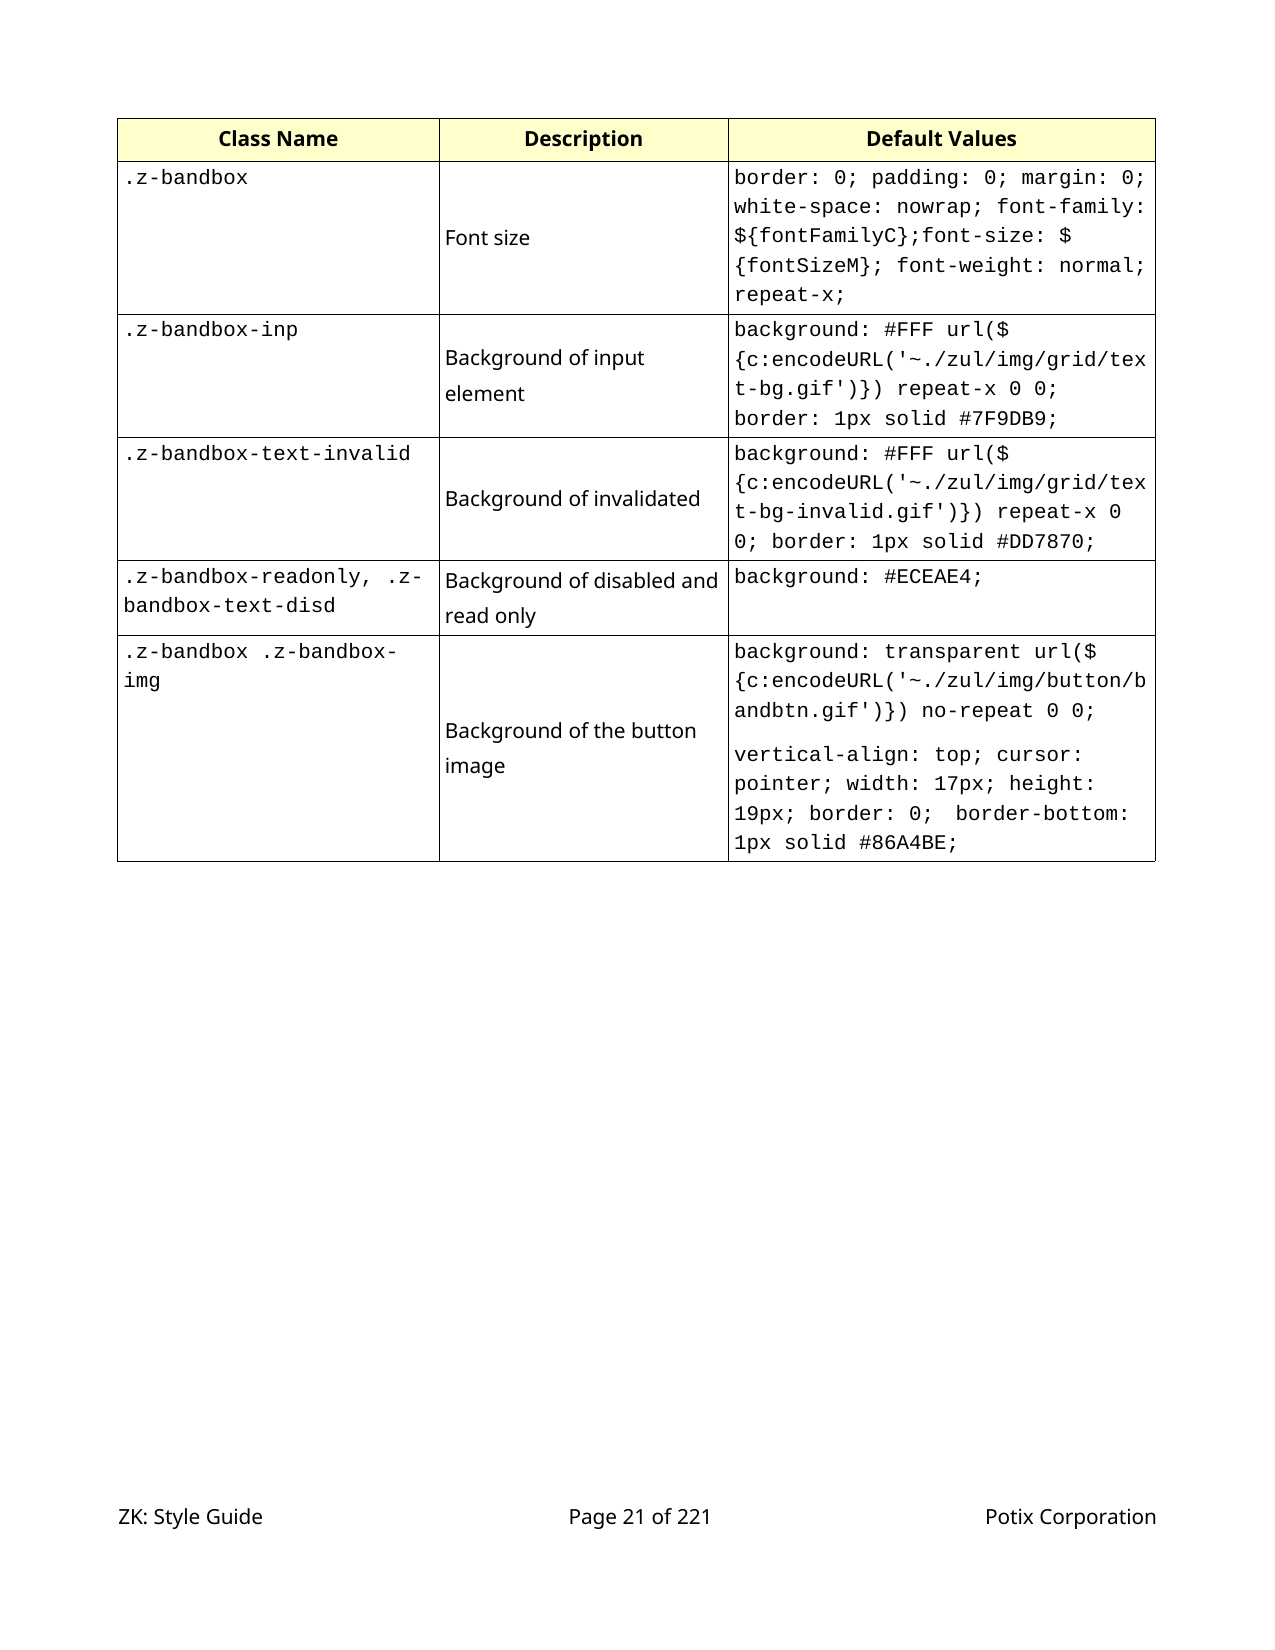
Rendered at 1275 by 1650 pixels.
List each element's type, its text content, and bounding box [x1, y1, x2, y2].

table_cell background: #ECEAE4; [729, 561, 1155, 635]
table_header Description [440, 119, 728, 161]
table_cell .z-bandbox [118, 162, 439, 314]
table_cell .z-bandbox-readonly, .z-bandbox-text-disd [118, 561, 439, 635]
table_header Class Name [118, 119, 439, 161]
table_cell background: #FFF url(${c:encodeURL('~./zul/img/grid/text-bg-invalid.gif')}) repeat-x 0 0; border: 1px solid #DD7870; [729, 438, 1155, 560]
table_cell .z-bandbox-inp [118, 315, 439, 437]
table_cell Background of the button image [440, 636, 728, 861]
table_cell Background of input element [440, 315, 728, 437]
table_cell background: #FFF url(${c:encodeURL('~./zul/img/grid/text-bg.gif')}) repeat-x 0 0; border: 1px solid #7F9DB9; [729, 315, 1155, 437]
table_cell Font size [440, 162, 728, 314]
table_cell border: 0; padding: 0; margin: 0; white-space: nowrap; font-family: ${fontFamilyC};font-size: ${fontSizeM}; font-weight: normal; repeat-x; [729, 162, 1155, 314]
table_header Default Values [729, 119, 1155, 161]
table_cell Background of invalidated [440, 438, 728, 560]
table_cell Background of disabled and read only [440, 561, 728, 635]
table_cell background: transparent url(${c:encodeURL('~./zul/img/button/bandbtn.gif')}) no-repeat 0 0; vertical-align: top; cursor: pointer; width: 17px; height: 19px; border: 0; border-bottom: 1px solid #86A4BE; [729, 636, 1155, 861]
table_cell .z-bandbox .z-bandbox-img [118, 636, 439, 861]
table_cell .z-bandbox-text-invalid [118, 438, 439, 560]
